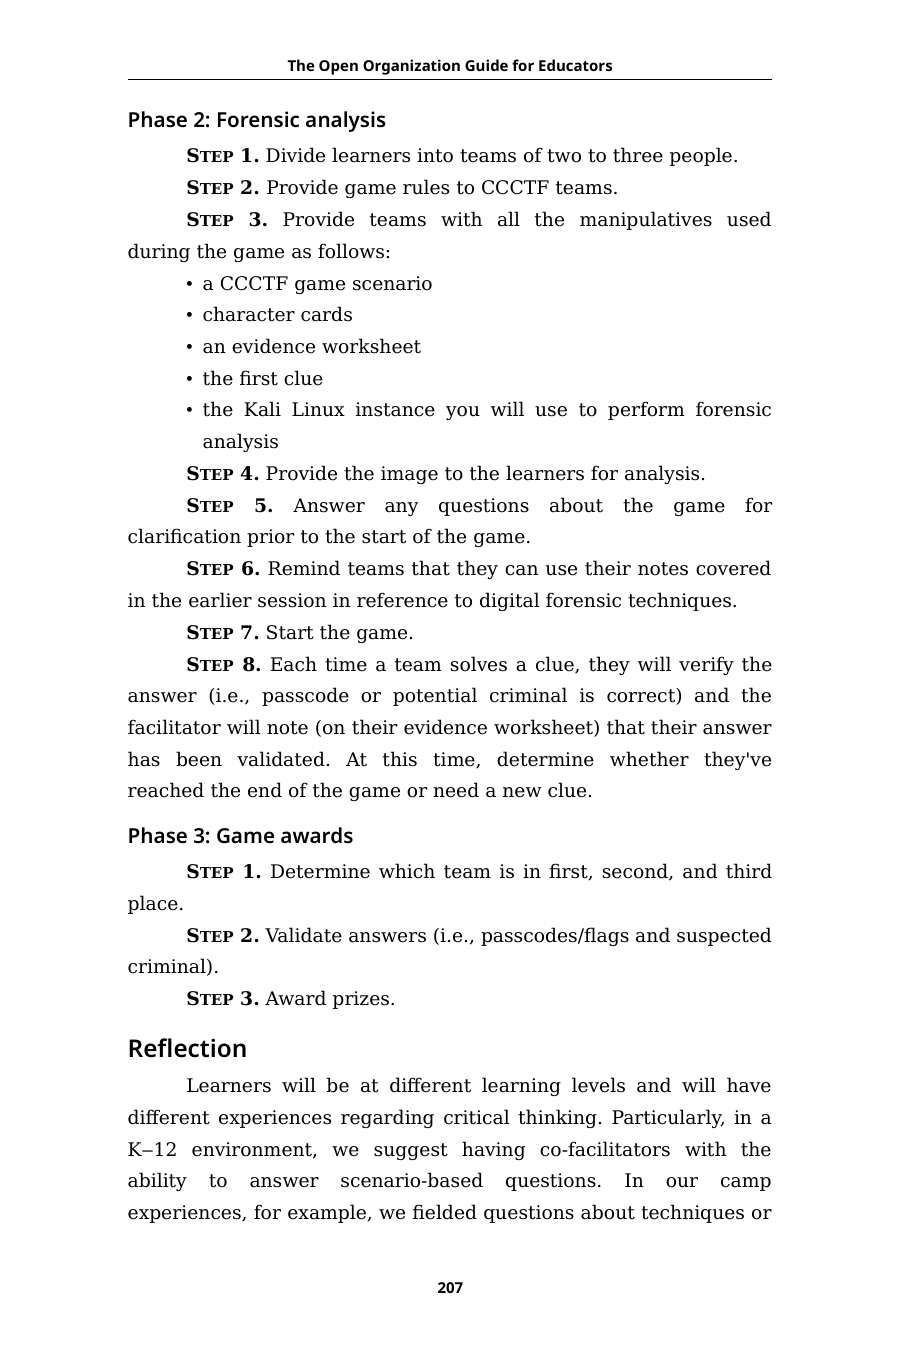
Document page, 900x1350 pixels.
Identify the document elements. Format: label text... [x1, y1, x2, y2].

subtitle Phase 3: Game awards [127, 825, 772, 848]
text Step 2. Validate answers (i.e., passcodes/flags and suspected criminal). [127, 924, 772, 978]
list character cards [186, 304, 772, 326]
text Step 1. Divide learners into teams of two to three people. [127, 145, 772, 167]
list an evidence worksheet [186, 336, 772, 358]
text Step 4. Provide the image to the learners for analysis. [127, 463, 772, 485]
text Step 3. Provide teams with all the manipulatives used during the game as follows: [127, 209, 772, 263]
text Step 2. Provide game rules to CCCTF teams. [127, 177, 772, 199]
subtitle Reflection [127, 1035, 772, 1063]
text Step 8. Each time a team solves a clue, they will verify the answer (i.e., passcode or potential criminal is correct) and the facilitator will note (on their evidence worksheet) that their answer has been validated. At this time, determine whether they've reached the end of the game or need a new clue. [127, 654, 772, 802]
text Step 5. Answer any questions about the game for clarification prior to the start of the game. [127, 494, 772, 548]
text Step 7. Start the game. [127, 622, 772, 644]
text Step 6. Remind teams that they can use their notes covered in the earlier session in reference to digital forensic techniques. [127, 558, 772, 612]
text Step 3. Award prizes. [127, 988, 772, 1010]
subtitle Phase 2: Forensic analysis [127, 109, 772, 133]
list the first clue [186, 368, 772, 389]
list the Kali Linux instance you will use to perform forensic analysis [186, 399, 772, 453]
text Learners will be at different learning levels and will have different experiences regarding critical thinking. Particularly, in a K‒12 environment, we suggest having co-facilitators with the ability to answer scenario-based questions. In our camp experiences, for example, we fielded questions about techniques or [127, 1075, 772, 1224]
text Step 1. Determine which team is in first, second, and third place. [127, 861, 772, 915]
list a CCCTF game scenario [186, 273, 772, 294]
